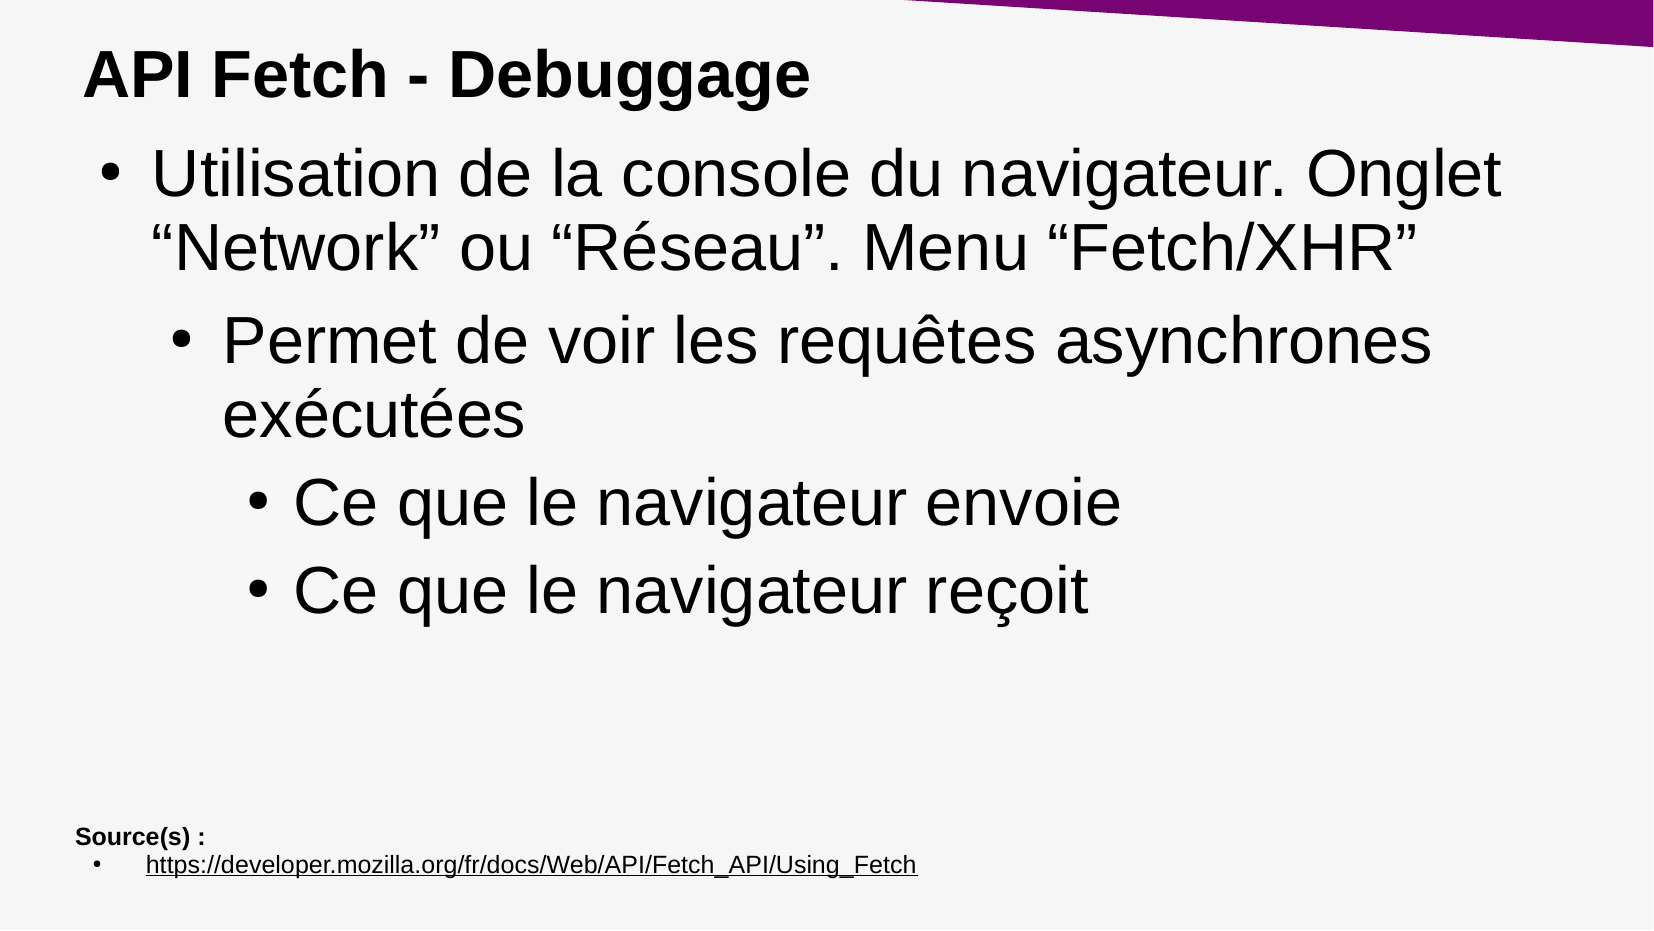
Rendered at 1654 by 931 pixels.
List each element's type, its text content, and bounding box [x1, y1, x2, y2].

title API Fetch - Debuggage [82, 37, 1571, 114]
text_box [904, 0, 1654, 48]
text_box Source(s) : https://developer.mozilla.org/fr/docs/Web/API/Fetch_API/Using_Fetch [60, 815, 1546, 929]
list Utilisation de la console du navigateur. Onglet “Network” ou “Réseau”. Menu “Fetch/XHR” Permet de voir les requêtes asynchrones exécutées Ce que le navigateur envoie Ce que le navigateur reçoit [80, 135, 1620, 709]
